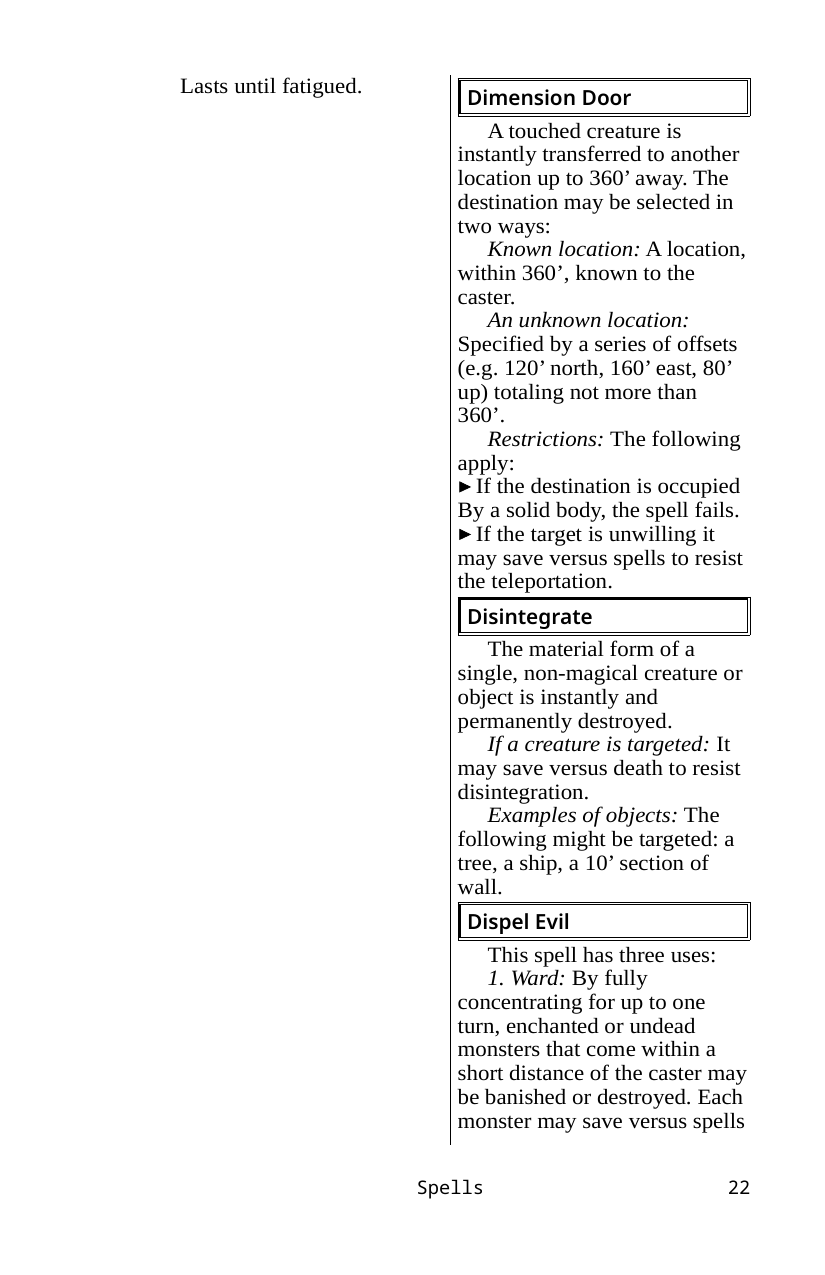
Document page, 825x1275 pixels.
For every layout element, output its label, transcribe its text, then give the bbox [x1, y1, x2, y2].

text Known location: A location, within 360’, known to the caster. [457, 238, 750, 309]
text An unknown location: Specified by a series of offsets (e.g. 120’ north, 160’ east, 80’ up) totaling not more than 360’. [457, 309, 750, 428]
text A touched creature is instantly transferred to another location up to 360’ away. The destination may be selected in two ways: [457, 119, 750, 238]
list If the target is unwilling it may save versus spells to resist the teleportation. [457, 522, 750, 594]
text If a creature is targeted: It may save versus death to resist disintegration. [457, 733, 750, 804]
subtitle Dispel Evil [461, 905, 747, 937]
subtitle Disintegrate [461, 600, 747, 632]
text 1. Ward: By fully concentrating for up to one turn, enchanted or undead monsters that come within a short distance of the caster may be banished or destroyed. Each monster may save versus spells [457, 967, 750, 1133]
list If the destination is occupied By a solid body, the spell fails. [457, 475, 750, 522]
text Examples of objects: The following might be targeted: a tree, a ship, a 10’ section of wall. [457, 804, 750, 899]
text Restrictions: The following apply: [457, 428, 750, 475]
text This spell has three uses: [457, 943, 750, 967]
text The material form of a single, non-magical creature or object is instantly and permanently destroyed. [457, 638, 750, 733]
text Lasts until fatigued. [150, 75, 442, 99]
subtitle Dimension Door [461, 81, 747, 113]
